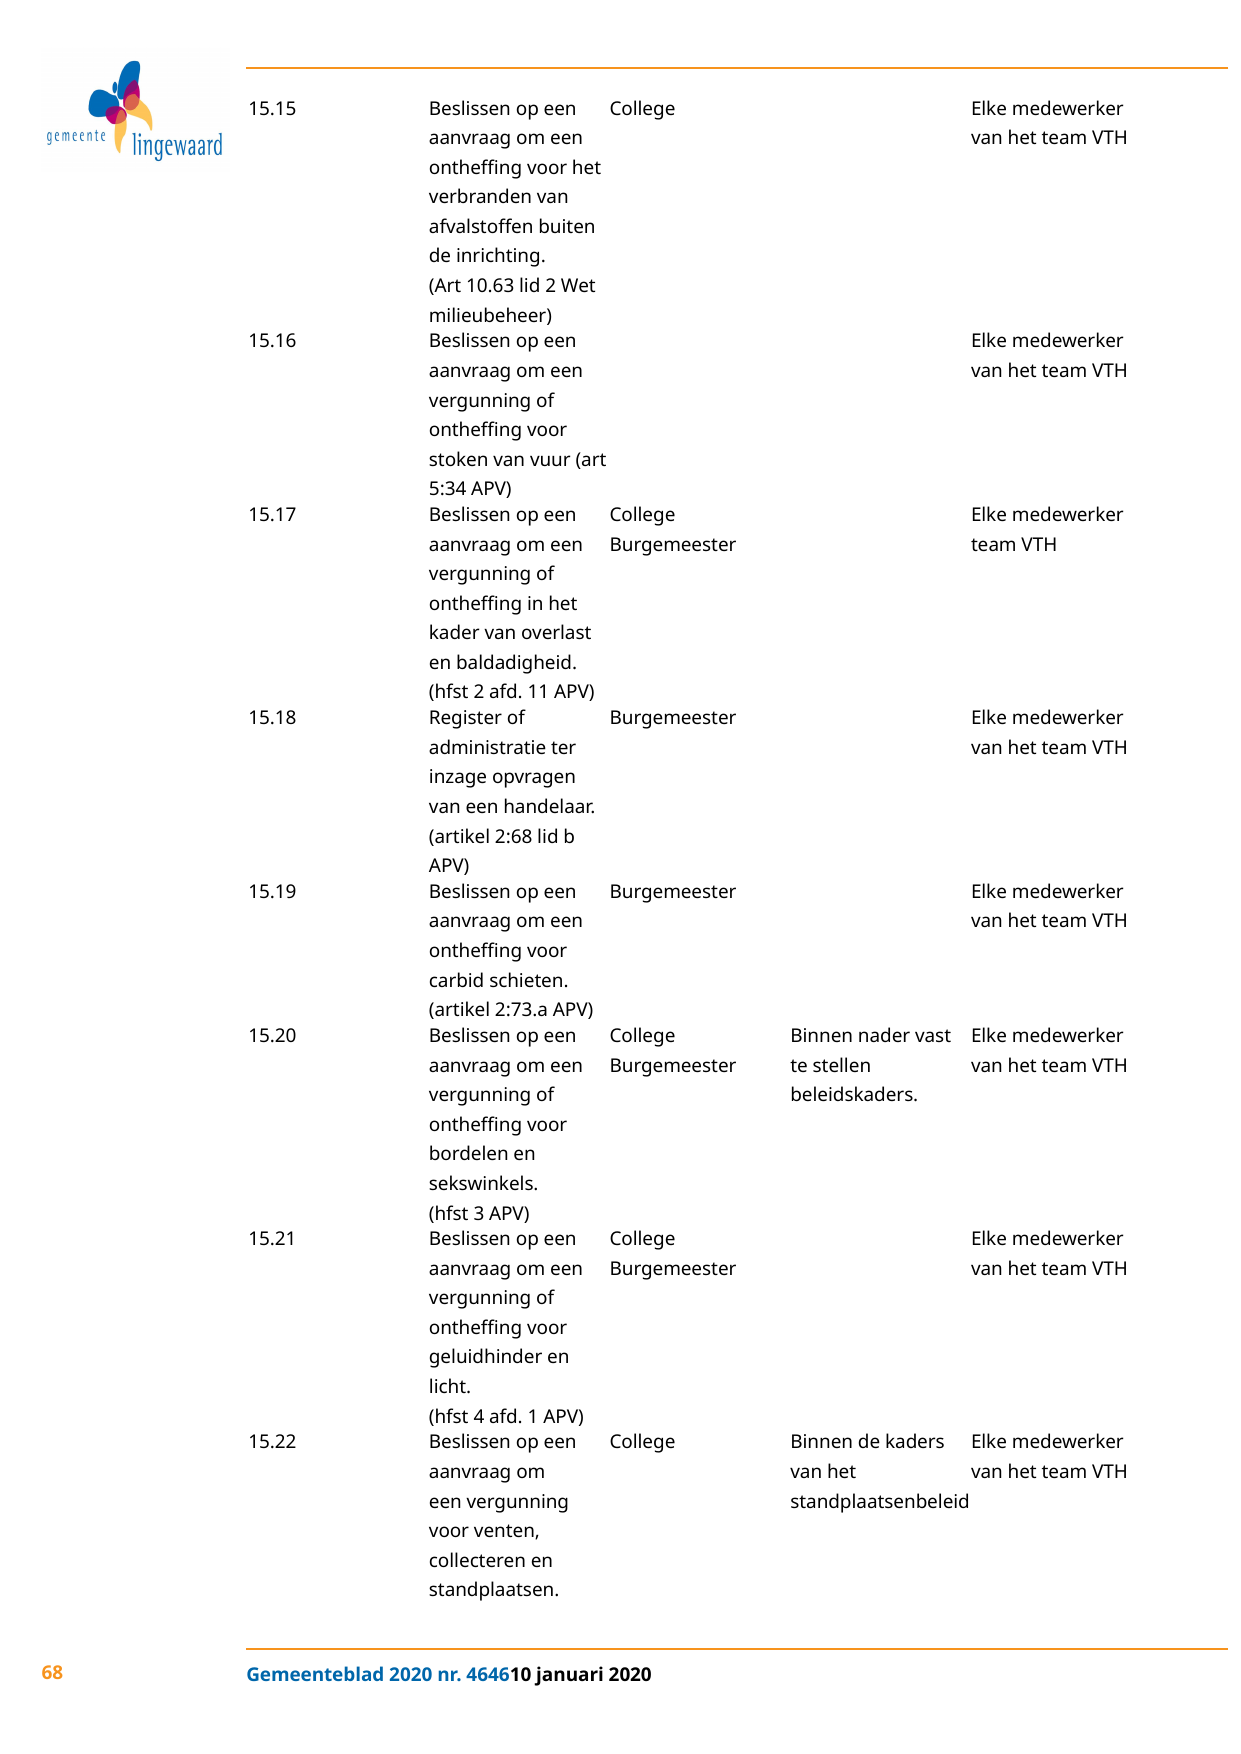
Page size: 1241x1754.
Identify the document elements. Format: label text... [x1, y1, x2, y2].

table_cell College Burgemeester [609, 1022, 790, 1225]
table_cell 15.16 [248, 328, 429, 501]
table_cell 15.21 [248, 1225, 429, 1429]
table_cell Elke medewerker van het team VTH [971, 705, 1152, 878]
table_cell 15.15 [248, 95, 429, 328]
table_cell Elke medewerker van het team VTH [971, 1429, 1152, 1602]
table_cell Beslissen op een aanvraag om een vergunning of ontheffing voor bordelen en sekswinkels. (hfst 3 APV) [429, 1022, 609, 1225]
table_cell [790, 95, 971, 328]
table_cell Binnen de kaders van het standplaatsenbeleid [790, 1429, 971, 1602]
table_cell 15.19 [248, 878, 429, 1022]
table_cell College Burgemeester [609, 1225, 790, 1429]
table_cell College [609, 95, 790, 328]
table_cell Elke medewerker van het team VTH [971, 328, 1152, 501]
table_cell Register of administratie ter inzage opvragen van een handelaar. (artikel 2:68 lid b APV) [429, 705, 609, 878]
picture [41, 47, 231, 172]
table_cell [609, 328, 790, 501]
table_cell Beslissen op een aanvraag om een vergunning voor venten, collecteren en standplaatsen. [429, 1429, 609, 1602]
table_cell Beslissen op een aanvraag om een vergunning of ontheffing voor geluidhinder en licht. (hfst 4 afd. 1 APV) [429, 1225, 609, 1429]
table_cell Beslissen op een aanvraag om een ontheffing voor carbid schieten. (artikel 2:73.a APV) [429, 878, 609, 1022]
table_cell Burgemeester [609, 878, 790, 1022]
table_cell Elke medewerker van het team VTH [971, 95, 1152, 328]
table_cell Burgemeester [609, 705, 790, 878]
table_cell [790, 328, 971, 501]
table_cell 15.17 [248, 501, 429, 704]
table_cell Elke medewerker van het team VTH [971, 1225, 1152, 1429]
table_cell Binnen nader vast te stellen beleidskaders. [790, 1022, 971, 1225]
table_cell College Burgemeester [609, 501, 790, 704]
table_cell [790, 705, 971, 878]
table_cell 15.22 [248, 1429, 429, 1602]
table_cell [790, 501, 971, 704]
table_cell Beslissen op een aanvraag om een vergunning of ontheffing voor stoken van vuur (art 5:34 APV) [429, 328, 609, 501]
table_cell Elke medewerker van het team VTH [971, 878, 1152, 1022]
table_cell 15.18 [248, 705, 429, 878]
table_cell Elke medewerker van het team VTH [971, 1022, 1152, 1225]
table_cell College [609, 1429, 790, 1602]
table_cell Beslissen op een aanvraag om een ontheffing voor het verbranden van afvalstoffen buiten de inrichting. (Art 10.63 lid 2 Wet milieubeheer) [429, 95, 609, 328]
table_cell Beslissen op een aanvraag om een vergunning of ontheffing in het kader van overlast en baldadigheid. (hfst 2 afd. 11 APV) [429, 501, 609, 704]
table_cell [790, 1225, 971, 1429]
table_cell 15.20 [248, 1022, 429, 1225]
table_cell Elke medewerker team VTH [971, 501, 1152, 704]
table_cell [790, 878, 971, 1022]
